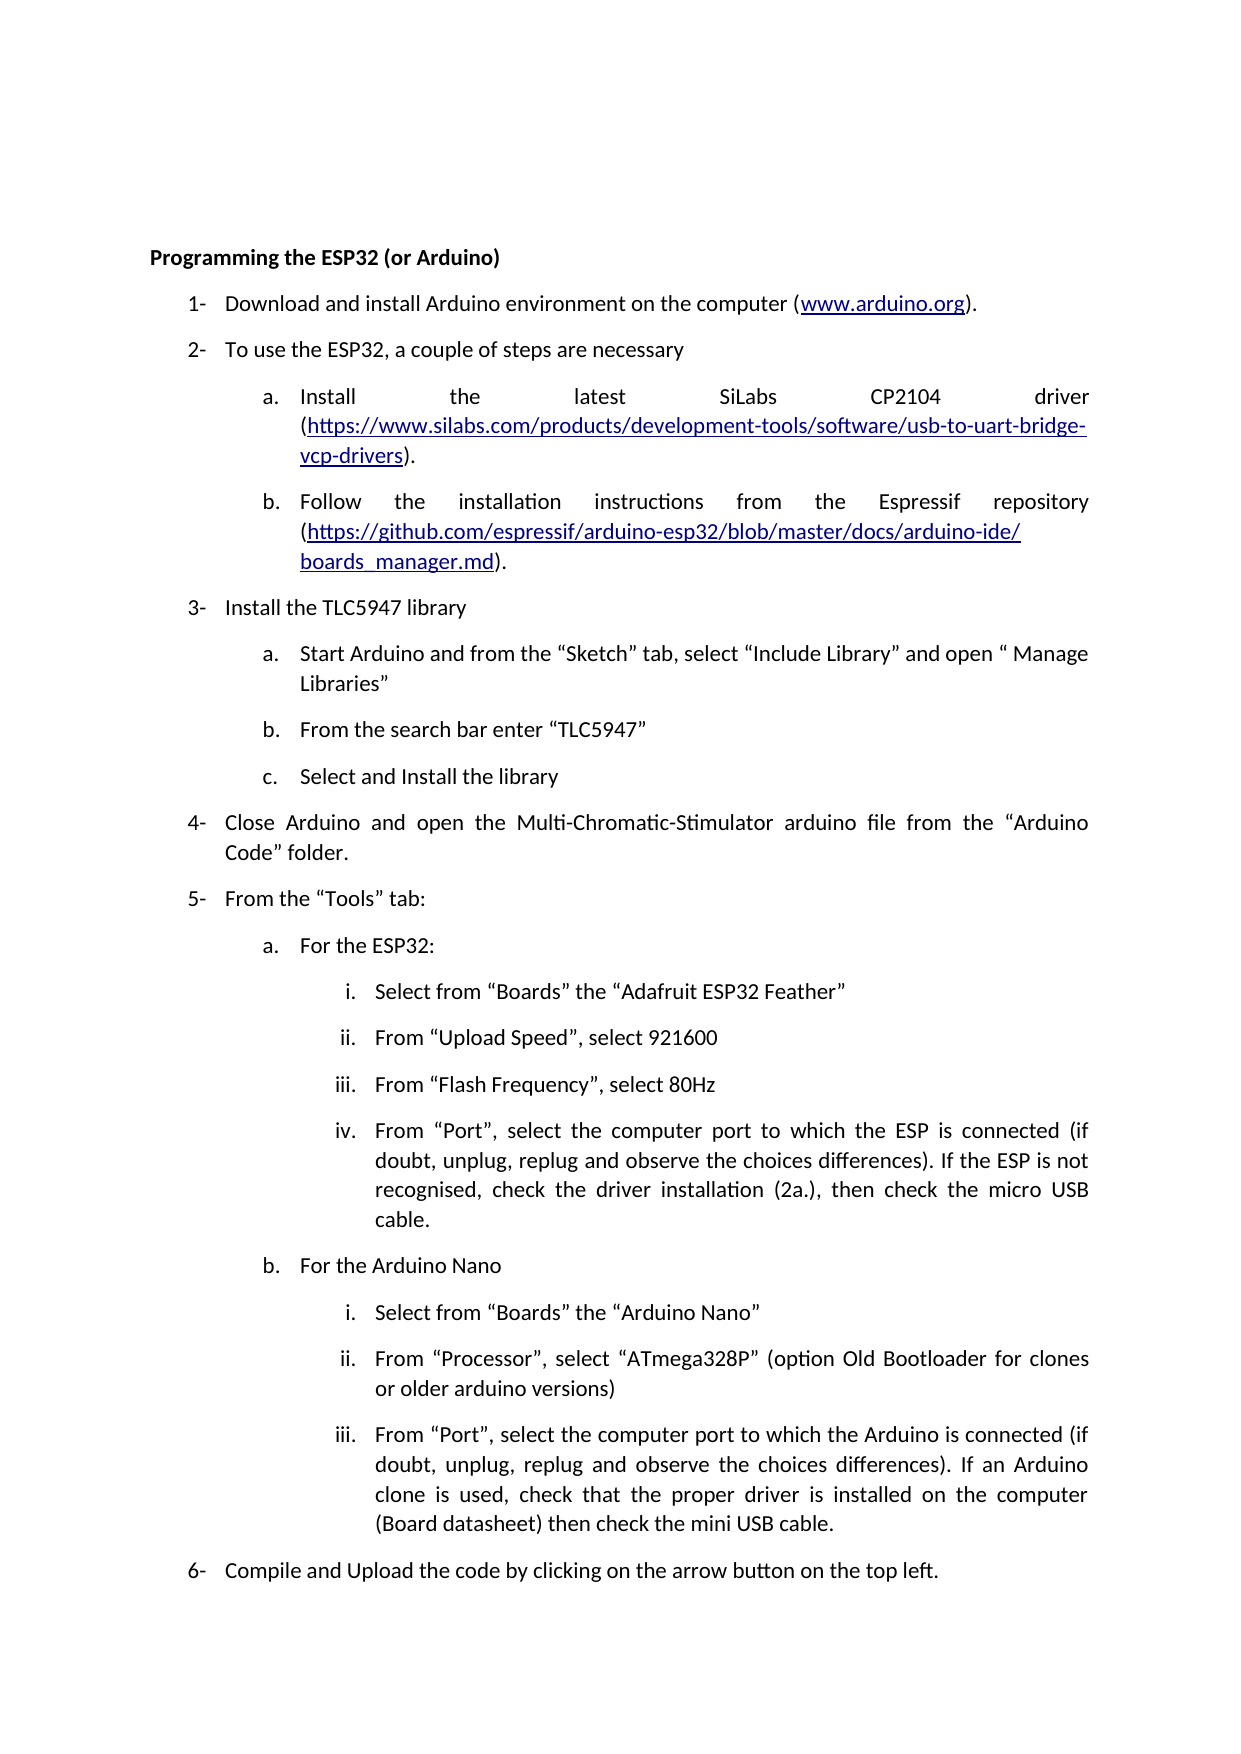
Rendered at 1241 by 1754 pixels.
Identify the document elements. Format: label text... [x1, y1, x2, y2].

list From “Port”, select the computer port to which the Arduino is connected (if doubt, unplug, replug and observe the choices differences). If an Arduino clone is used, check that the proper driver is installed on the computer (Board datasheet) then check the mini USB cable. [356, 1420, 1090, 1537]
list Select from “Boards” the “Arduino Nano” [356, 1298, 1090, 1326]
list For the Arduino Nano [262, 1252, 1090, 1279]
list Close Arduino and open the Multi-Chromatic-Stimulator arduino file from the “Arduino Code” folder. [187, 808, 1090, 866]
list Select and Install the library [262, 762, 1090, 790]
list Install the TLC5947 library [187, 593, 1090, 621]
list From “Flash Frequency”, select 80Hz [356, 1070, 1090, 1098]
list From “Upload Speed”, select 921600 [356, 1023, 1090, 1051]
list For the ESP32: [262, 931, 1090, 959]
list From “Port”, select the computer port to which the ESP is connected (if doubt, unplug, replug and observe the choices differences). If the ESP is not recognised, check the driver installation (2a.), then check the micro USB cable. [356, 1116, 1090, 1233]
list Install the latest SiLabs CP2104 driver (https://www.silabs.com/products/development-tools/software/usb-to-uart-bridge-vcp-drivers). [262, 382, 1090, 469]
list Start Arduino and from the “Sketch” tab, select “Include Library” and open “ Manage Libraries” [262, 639, 1090, 697]
list Select from “Boards” the “Adafruit ESP32 Feather” [356, 977, 1090, 1005]
list Compile and Upload the code by clicking on the arrow button on the top left. [187, 1556, 1090, 1584]
list From “Processor”, select “ATmega328P” (option Old Bootloader for clones or older arduino versions) [356, 1344, 1090, 1402]
list Download and install Arduino environment on the computer (www.arduino.org). [187, 289, 1090, 317]
list From the search bar enter “TLC5947” [262, 716, 1090, 744]
list From the “Tools” tab: [187, 884, 1090, 912]
text Programming the ESP32 (or Arduino) [150, 243, 1090, 271]
list Follow the installation instructions from the Espressif repository (https://github.com/espressif/arduino-esp32/blob/master/docs/arduino-ide/boards_manager.md). [262, 487, 1090, 575]
list To use the ESP32, a couple of steps are necessary [187, 335, 1090, 363]
